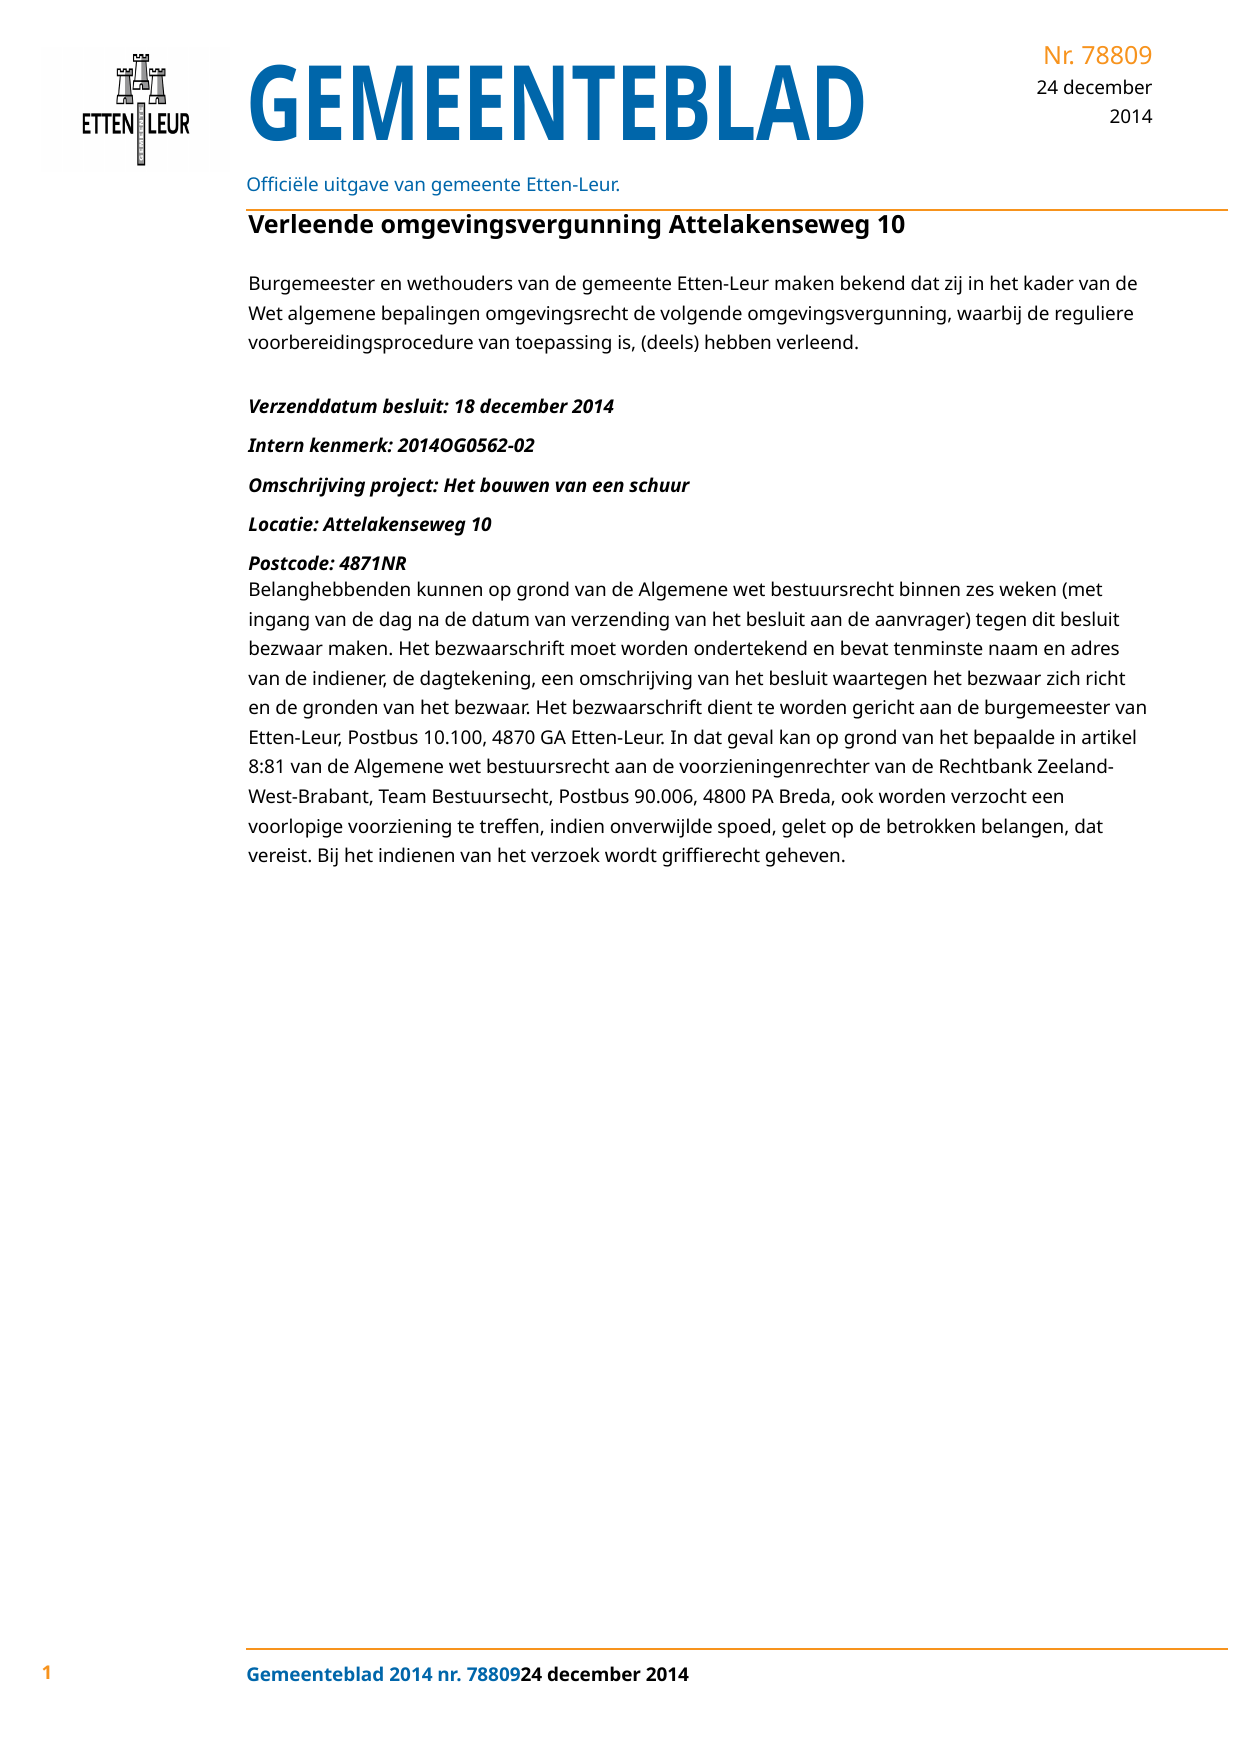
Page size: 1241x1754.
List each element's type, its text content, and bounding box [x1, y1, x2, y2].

picture [41, 47, 231, 172]
text Verleende omgevingsvergunning Attelakenseweg 10 [248, 211, 1152, 241]
text Omschrijving project: Het bouwen van een schuur [248, 472, 1152, 498]
text Postcode: 4871NR [248, 551, 1152, 576]
text Verzenddatum besluit: 18 december 2014 [248, 393, 1152, 419]
text Burgemeester en wethouders van de gemeente Etten-Leur maken bekend dat zij in het kader van de Wet algemene bepalingen omgevingsrecht de volgende omgevingsvergunning, waarbij de reguliere voorbereidingsprocedure van toepassing is, (deels) hebben verleend. [248, 270, 1152, 355]
text Intern kenmerk: 2014OG0562-02 [248, 433, 1152, 458]
text Belanghebbenden kunnen op grond van de Algemene wet bestuursrecht binnen zes weken (met ingang van de dag na de datum van verzending van het besluit aan de aanvrager) tegen dit besluit bezwaar maken. Het bezwaarschrift moet worden ondertekend en bevat tenminste naam en adres van de indiener, de dagtekening, een omschrijving van het besluit waartegen het bezwaar zich richt en de gronden van het bezwaar. Het bezwaarschrift dient te worden gericht aan de burgemeester van Etten-Leur, Postbus 10.100, 4870 GA Etten-Leur. In dat geval kan op grond van het bepaalde in artikel 8:81 van de Algemene wet bestuursrecht aan de voorzieningenrechter van de Rechtbank Zeeland-West-Brabant, Team Bestuursecht, Postbus 90.006, 4800 PA Breda, ook worden verzocht een voorlopige voorziening te treffen, indien onverwijlde spoed, gelet op de betrokken belangen, dat vereist. Bij het indienen van het verzoek wordt griffierecht geheven. [248, 576, 1152, 868]
text Locatie: Attelakenseweg 10 [248, 511, 1152, 537]
